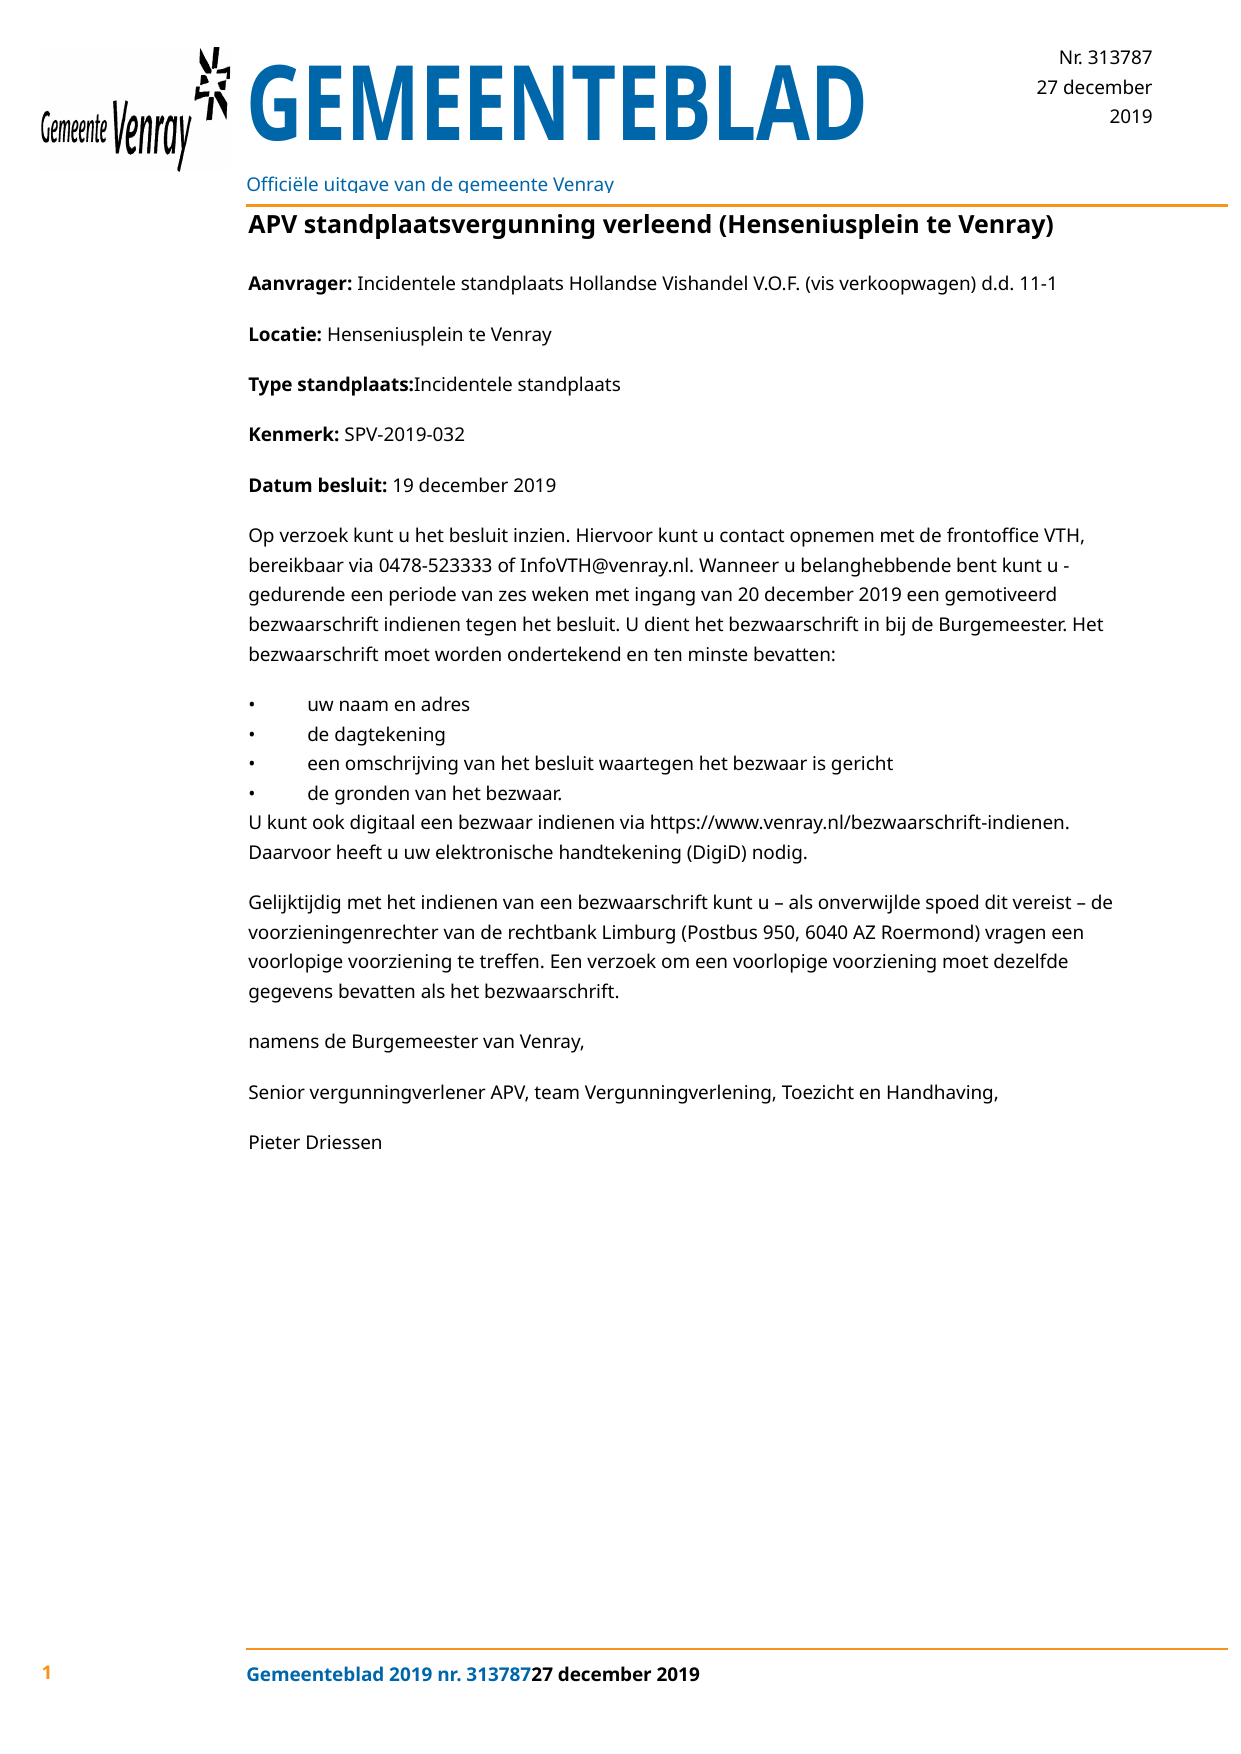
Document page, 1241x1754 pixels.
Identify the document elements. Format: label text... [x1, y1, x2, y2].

text Type standplaats:Incidentele standplaats [248, 371, 1152, 397]
text U kunt ook digitaal een bezwaar indienen via https://www.venray.nl/bezwaarschrift-indienen. Daarvoor heeft u uw elektronische handtekening (DigiD) nodig. [248, 809, 1152, 865]
text Op verzoek kunt u het besluit inzien. Hiervoor kunt u contact opnemen met de frontoffice VTH, bereikbaar via 0478-523333 of InfoVTH@venray.nl. Wanneer u belanghebbende bent kunt u - gedurende een periode van zes weken met ingang van 20 december 2019 een gemotiveerd bezwaarschrift indienen tegen het besluit. U dient het bezwaarschrift in bij de Burgemeester. Het bezwaarschrift moet worden ondertekend en ten minste bevatten: [248, 522, 1152, 666]
text Datum besluit: 19 december 2019 [248, 472, 1152, 498]
text Kenmerk: SPV-2019-032 [248, 422, 1152, 447]
text Senior vergunningverlener APV, team Vergunningverlening, Toezicht en Handhaving, [248, 1079, 1152, 1105]
list uw naam en adres [248, 691, 1152, 717]
list een omschrijving van het besluit waartegen het bezwaar is gericht [248, 750, 1152, 776]
text Pieter Driessen [248, 1129, 1152, 1155]
text APV standplaatsvergunning verleend (Henseniusplein te Venray) [248, 207, 1152, 241]
text Aanvrager: Incidentele standplaats Hollandse Vishandel V.O.F. (vis verkoopwagen) d.d. 11-1 [248, 270, 1152, 296]
text Gelijktijdig met het indienen van een bezwaarschrift kunt u – als onverwijlde spoed dit vereist – de voorzieningenrechter van de rechtbank Limburg (Postbus 950, 6040 AZ Roermond) vragen een voorlopige voorziening te treffen. Een verzoek om een voorlopige voorziening moet dezelfde gegevens bevatten als het bezwaarschrift. [248, 889, 1152, 1004]
text namens de Burgemeester van Venray, [248, 1029, 1152, 1054]
list de dagtekening [248, 721, 1152, 746]
list de gronden van het bezwaar. [248, 780, 1152, 806]
text Locatie: Henseniusplein te Venray [248, 321, 1152, 346]
picture [41, 47, 231, 172]
